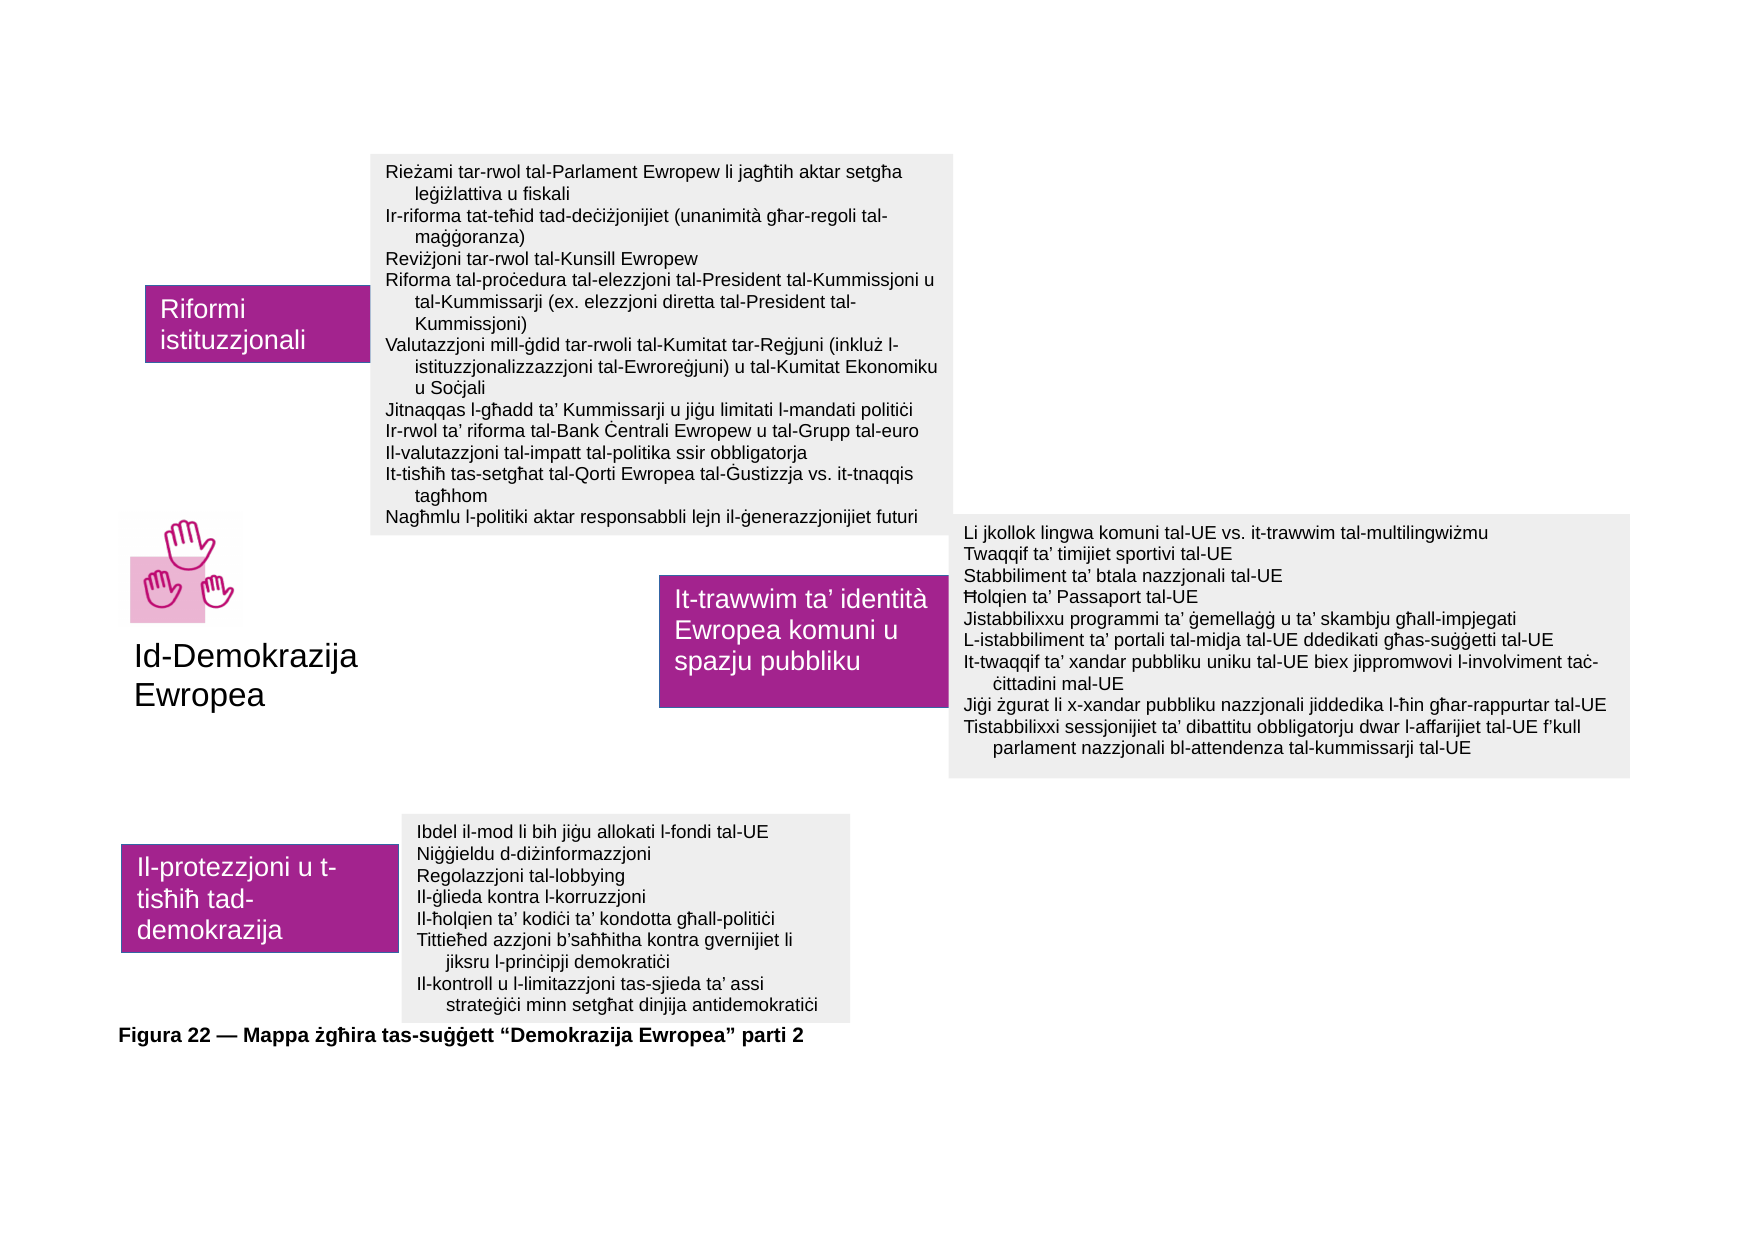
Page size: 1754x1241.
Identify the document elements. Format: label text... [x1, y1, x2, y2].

text Figura 22 — Mappa żgħira tas-suġġett “Demokrazija Ewropea” parti 2 [118, 166, 1630, 1047]
picture [118, 511, 243, 627]
